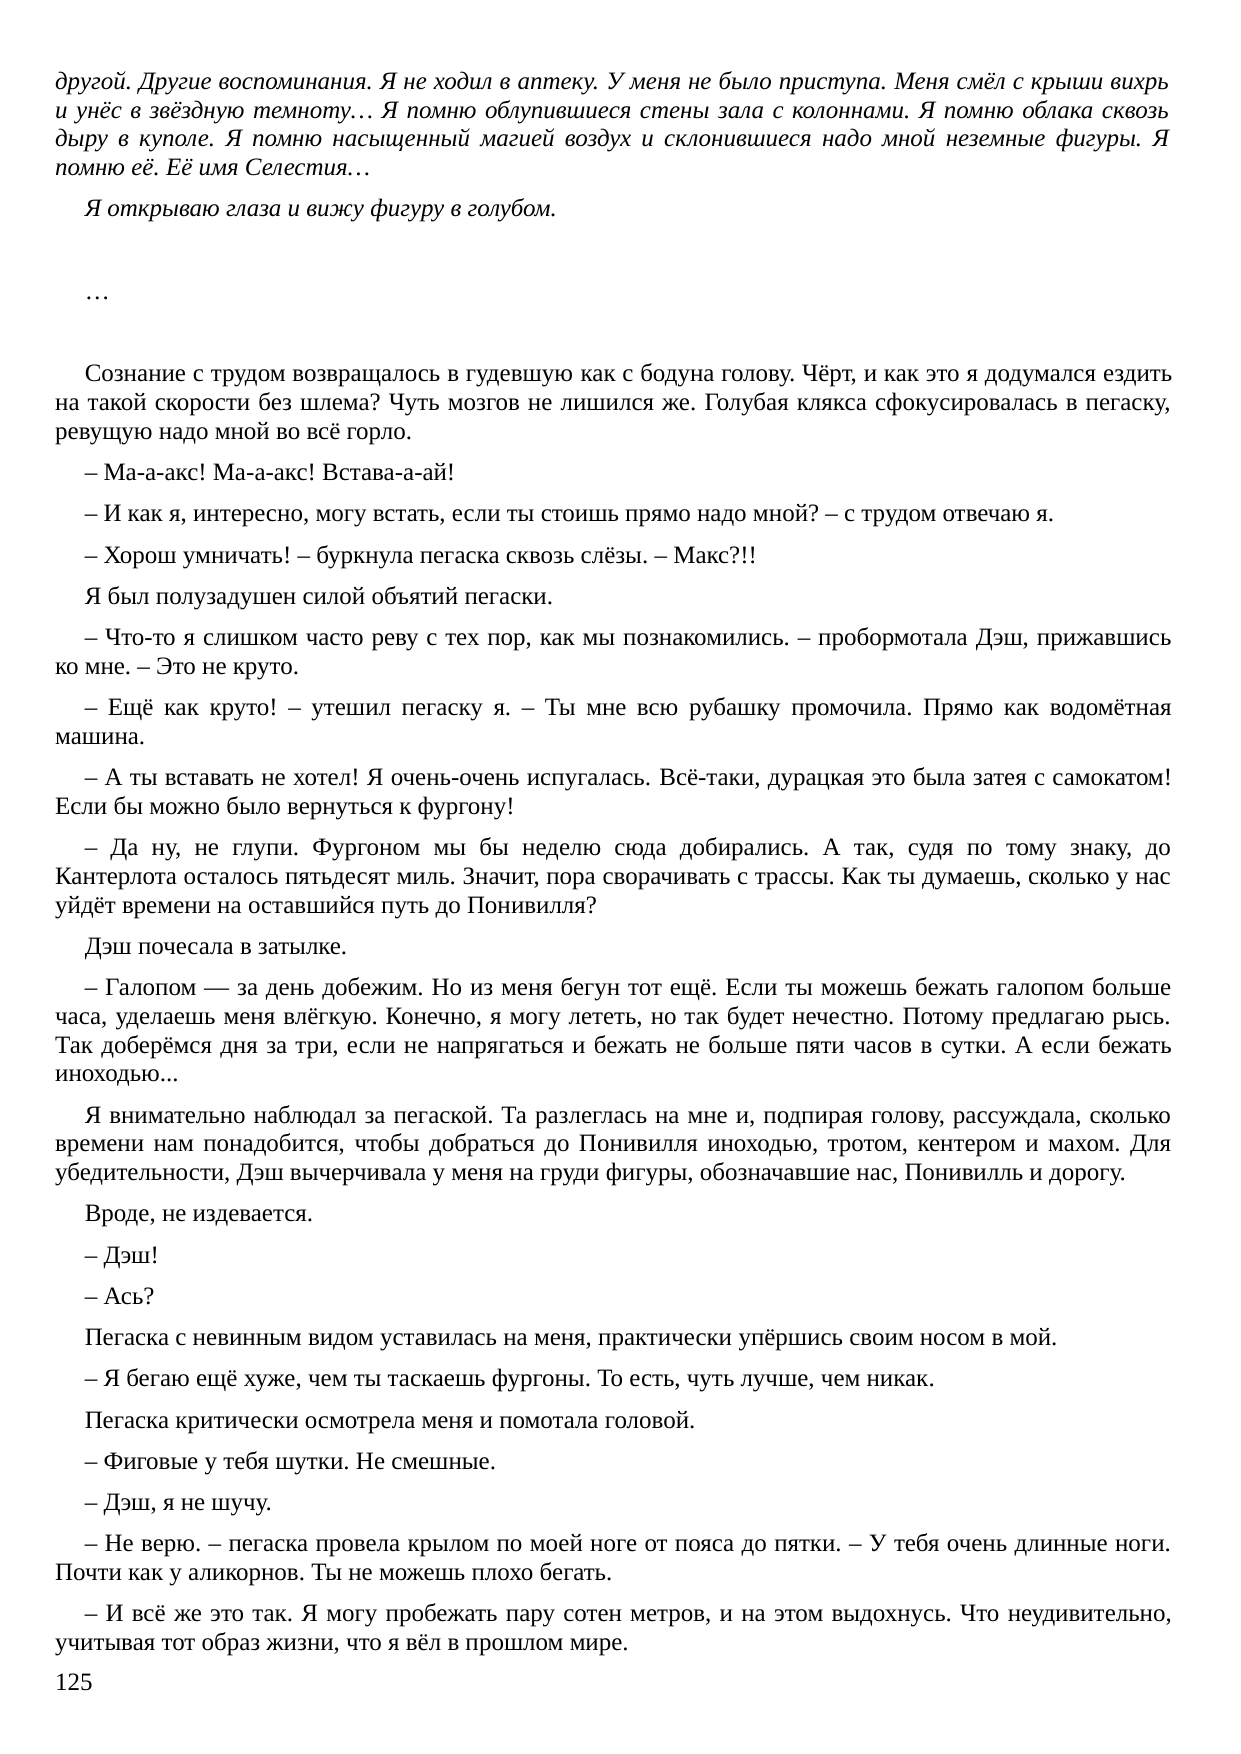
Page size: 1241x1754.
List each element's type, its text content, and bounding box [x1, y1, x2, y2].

text … [55, 276, 1173, 305]
text – И всё же это так. Я могу пробежать пару сотен метров, и на этом выдохнусь. Что неудивительно, учитывая тот образ жизни, что я вёл в прошлом мире. [55, 1598, 1173, 1656]
text – Не верю. – пегаска провела крылом по моей ноге от пояса до пятки. – У тебя очень длинные ноги. Почти как у аликорнов. Ты не можешь плохо бегать. [55, 1528, 1173, 1586]
text Я внимательно наблюдал за пегаской. Та разлеглась на мне и, подпирая голову, рассуждала, сколько времени нам понадобится, чтобы добраться до Понивилля иноходью, тротом, кентером и махом. Для убедительности, Дэш вычерчивала у меня на груди фигуры, обозначавшие нас, Понивилль и дорогу. [55, 1100, 1173, 1186]
text – Ма-а-акс! Ма-а-акс! Встава-а-ай! [55, 457, 1173, 486]
text – Ась? [55, 1281, 1173, 1310]
text – Галопом — за день добежим. Но из меня бегун тот ещё. Если ты можешь бежать галопом больше часа, уделаешь меня влёгкую. Конечно, я могу лететь, но так будет нечестно. Потому предлагаю рысь. Так доберёмся дня за три, если не напрягаться и бежать не больше пяти часов в сутки. А если бежать иноходью... [55, 972, 1173, 1087]
text – Да ну, не глупи. Фургоном мы бы неделю сюда добирались. А так, судя по тому знаку, до Кантерлота осталось пятьдесят миль. Значит, пора сворачивать с трассы. Как ты думаешь, сколько у нас уйдёт времени на оставшийся путь до Понивилля? [55, 832, 1173, 918]
text – Хорош умничать! – буркнула пегаска сквозь слёзы. – Макс?!! [55, 540, 1173, 568]
text Вроде, не издевается. [55, 1198, 1173, 1227]
text – Дэш! [55, 1240, 1173, 1268]
text – Что-то я слишком часто реву с тех пор, как мы познакомились. – пробормотала Дэш, прижавшись ко мне. – Это не круто. [55, 622, 1173, 680]
text Я был полузадушен силой объятий пегаски. [55, 581, 1173, 610]
text другой. Другие воспоминания. Я не ходил в аптеку. У меня не было приступа. Меня смёл с крыши вихрь и унёс в звёздную темноту… Я помню облупившиеся стены зала с колоннами. Я помню облака сквозь дыру в куполе. Я помню насыщенный магией воздух и склонившиеся надо мной неземные фигуры. Я помню её. Её имя Селестия… [55, 66, 1173, 181]
text – И как я, интересно, могу встать, если ты стоишь прямо надо мной? – с трудом отвечаю я. [55, 498, 1173, 527]
text Сознание с трудом возвращалось в гудевшую как с бодуна голову. Чёрт, и как это я додумался ездить на такой скорости без шлема? Чуть мозгов не лишился же. Голубая клякса сфокусировалась в пегаску, ревущую надо мной во всё горло. [55, 358, 1173, 445]
text Я открываю глаза и вижу фигуру в голубом. [55, 193, 1173, 222]
text – Я бегаю ещё хуже, чем ты таскаешь фургоны. То есть, чуть лучше, чем никак. [55, 1363, 1173, 1392]
text Дэш почесала в затылке. [55, 931, 1173, 960]
text Пегаска критически осмотрела меня и помотала головой. [55, 1405, 1173, 1433]
text – Дэш, я не шучу. [55, 1487, 1173, 1516]
text Пегаска с невинным видом уставилась на меня, практически упёршись своим носом в мой. [55, 1322, 1173, 1351]
text – Фиговые у тебя шутки. Не смешные. [55, 1446, 1173, 1475]
text – Ещё как круто! – утешил пегаску я. – Ты мне всю рубашку промочила. Прямо как водомётная машина. [55, 692, 1173, 750]
text – А ты вставать не хотел! Я очень-очень испугалась. Всё-таки, дурацкая это была затея с самокатом! Если бы можно было вернуться к фургону! [55, 762, 1173, 820]
